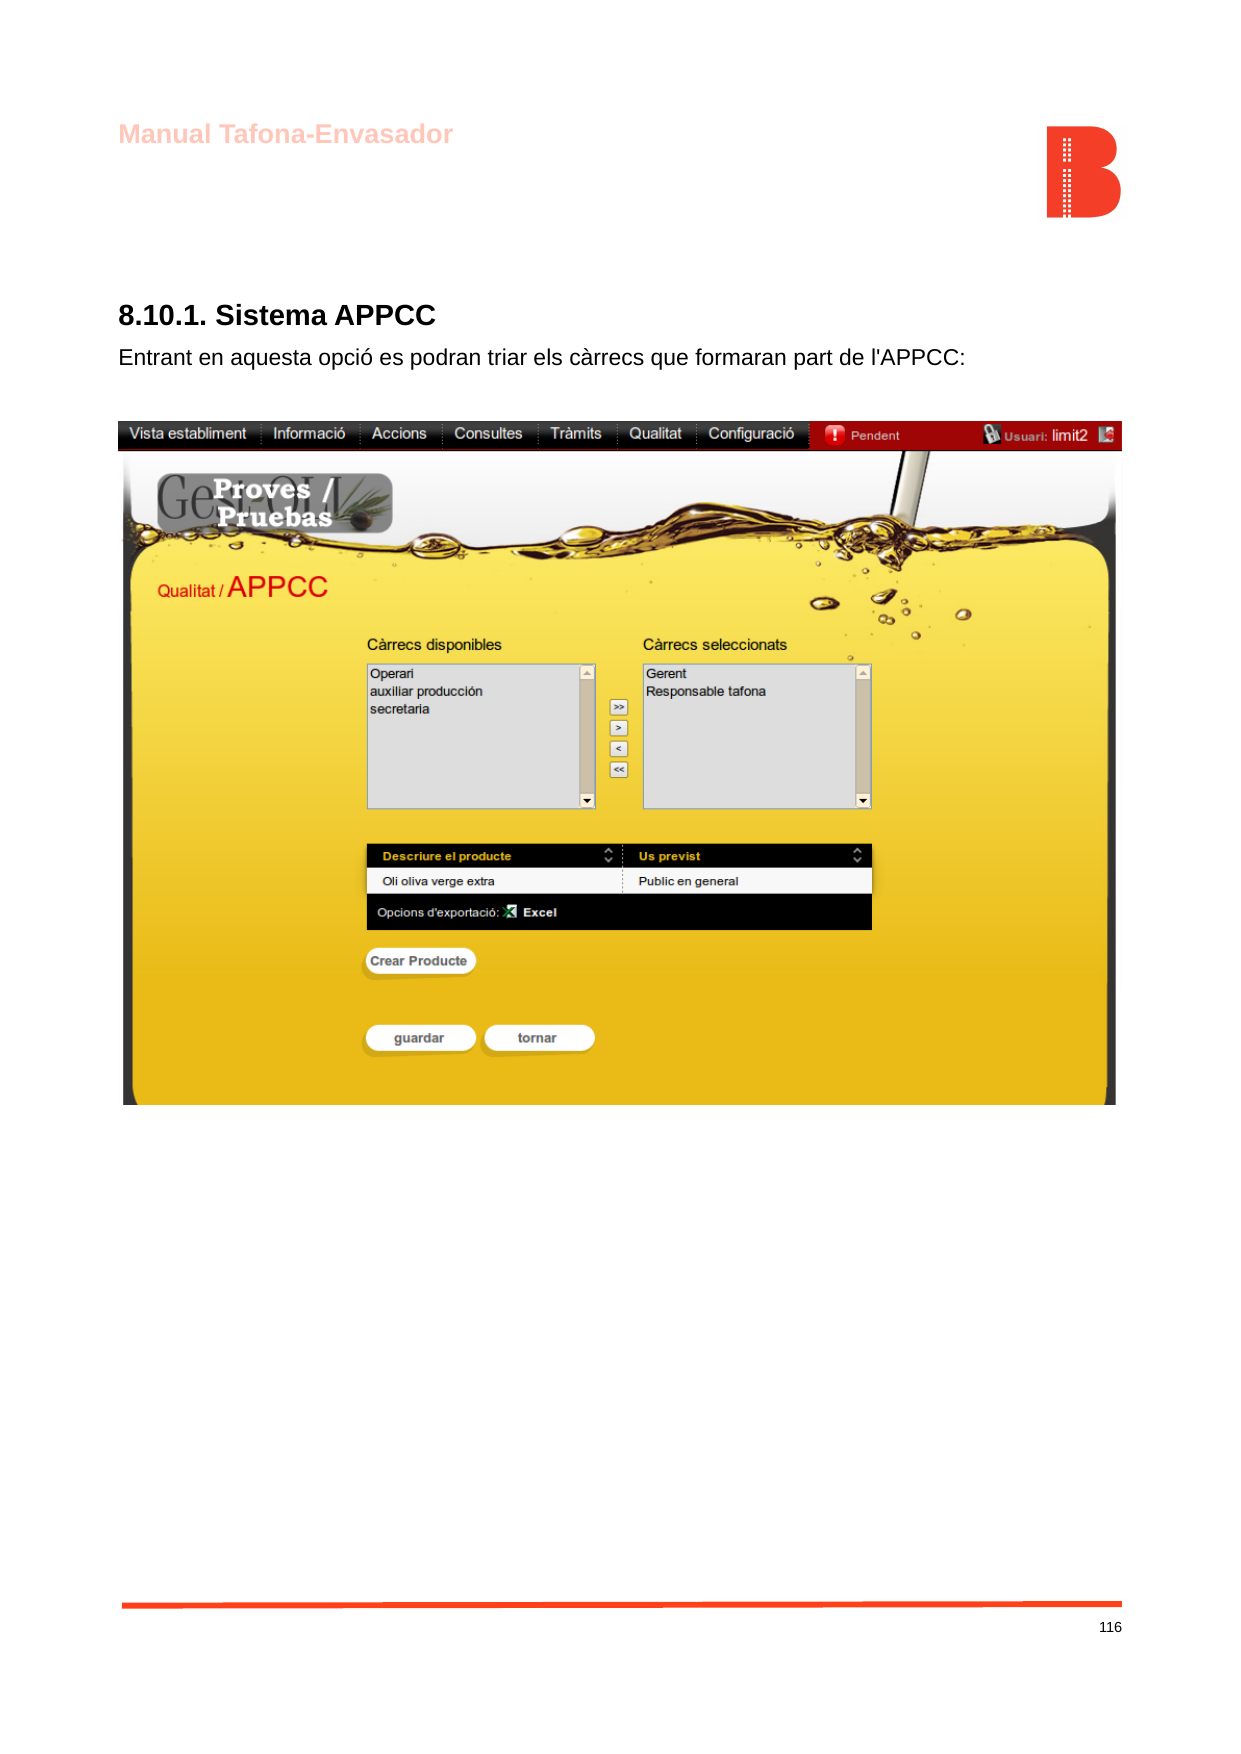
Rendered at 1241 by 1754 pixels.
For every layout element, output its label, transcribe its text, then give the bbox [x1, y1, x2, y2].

picture [1036, 124, 1130, 221]
picture [118, 421, 1123, 1105]
subtitle 8.10.1. Sistema APPCC [118, 298, 1122, 331]
text Entrant en aquesta opció es podran triar els càrrecs que formaran part de l'APPCC: [118, 344, 1122, 370]
